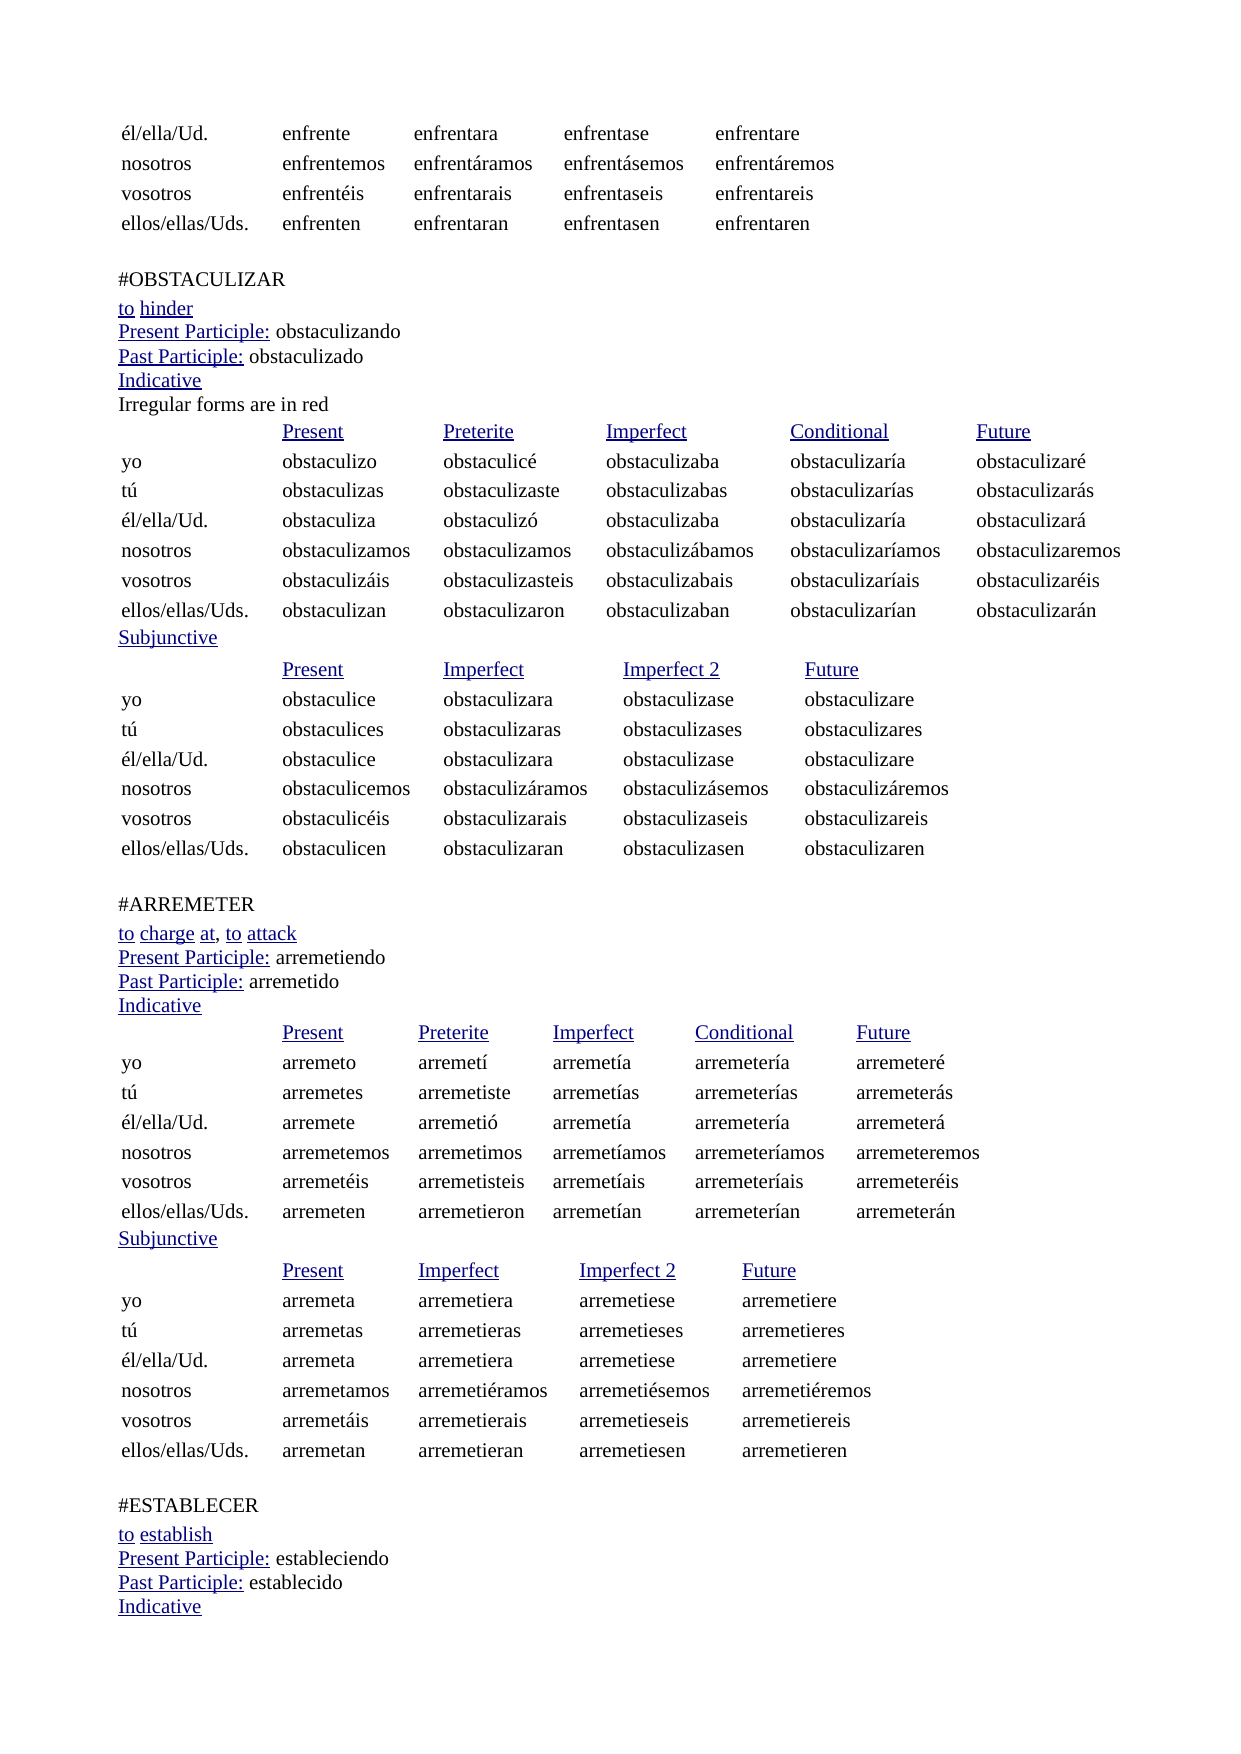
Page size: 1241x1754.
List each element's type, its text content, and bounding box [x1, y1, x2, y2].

text Subjunctive [118, 1226, 1122, 1250]
text Present Participle: estableciendo [118, 1546, 1122, 1570]
text to hinder [118, 295, 1122, 319]
text Present Participle: arremetiendo [118, 945, 1122, 969]
text to charge at, to attack [118, 921, 1122, 945]
text Past Participle: obstaculizado [118, 343, 1122, 368]
text #ESTABLECER [118, 1493, 1122, 1517]
text Present Participle: obstaculizando [118, 319, 1122, 343]
text to establish [118, 1522, 1122, 1546]
text Indicative [118, 1594, 1122, 1618]
text Irregular forms are in red [118, 392, 1122, 416]
text Indicative [118, 368, 1122, 392]
text Indicative [118, 993, 1122, 1017]
text #ARREMETER [118, 892, 1122, 916]
text Past Participle: arremetido [118, 969, 1122, 993]
text #OBSTACULIZAR [118, 267, 1122, 291]
text Past Participle: establecido [118, 1570, 1122, 1594]
text Subjunctive [118, 625, 1122, 649]
